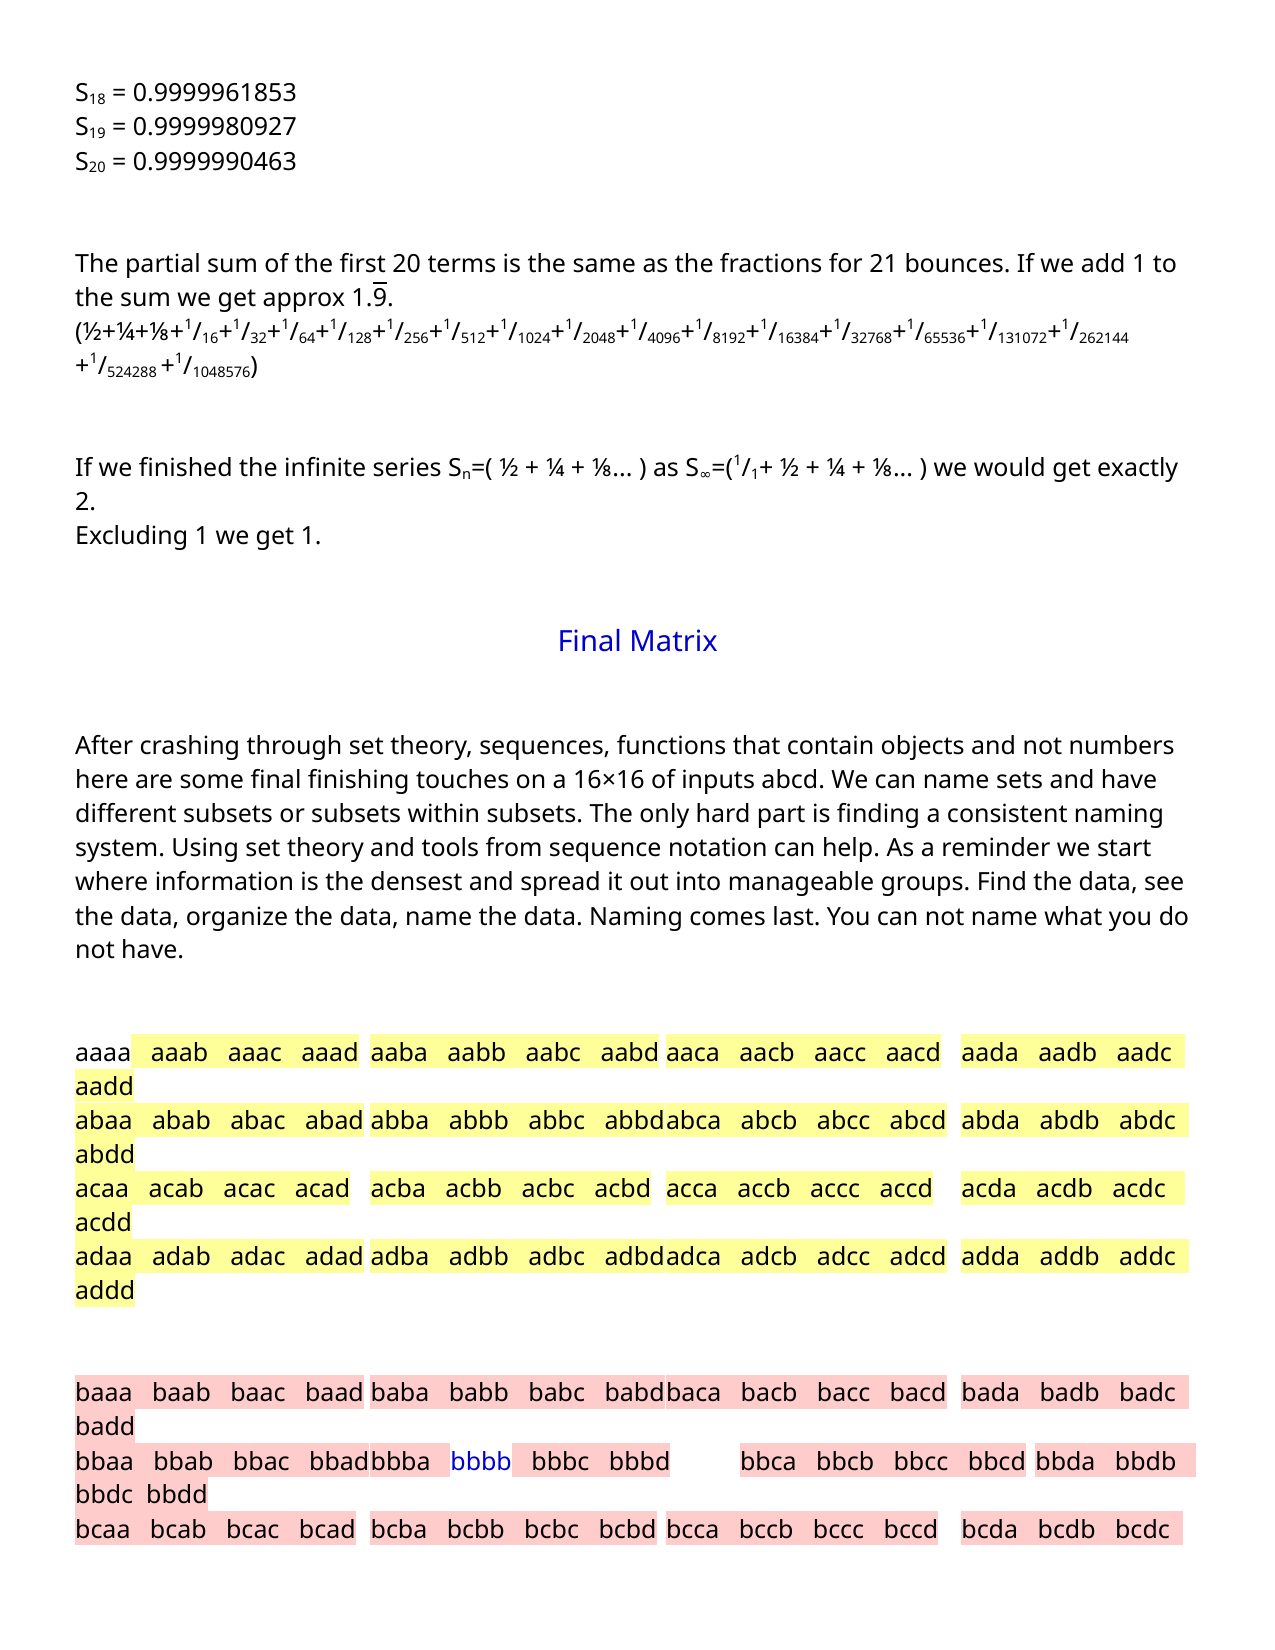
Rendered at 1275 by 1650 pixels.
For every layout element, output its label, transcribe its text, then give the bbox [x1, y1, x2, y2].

text baaa baab baac baad baba babb babc babd baca bacb bacc bacd bada badb badc badd [75, 1375, 1200, 1443]
text The partial sum of the first 20 terms is the same as the fractions for 21 bounces. If we add 1 to the sum we get approx 1.9. [75, 245, 1200, 313]
text abaa abab abac abad abba abbb abbc abbd abca abcb abcc abcd abda abdb abdc abdd [75, 1102, 1200, 1171]
text Excluding 1 we get 1. [75, 518, 1200, 552]
text acaa acab acac acad acba acbb acbc acbd acca accb accc accd acda acdb acdc acdd [75, 1171, 1200, 1239]
text adaa adab adac adad adba adbb adbc adbd adca adcb adcc adcd adda addb addc addd [75, 1239, 1200, 1307]
text bcaa bcab bcac bcad bcba bcbb bcbc bcbd bcca bccb bccc bccd bcda bcdb bcdc [75, 1511, 1200, 1545]
text S18 = 0.9999961853 [75, 75, 1200, 109]
text If we finished the infinite series Sn=( ½ + ¼ + ⅛... ) as S∞=(1/1+ ½ + ¼ + ⅛... ) we would get exactly 2. [75, 450, 1200, 518]
text bbaa bbab bbac bbad bbba bbbb bbbc bbbd bbca bbcb bbcc bbcd bbda bbdb bbdc bbdd [75, 1443, 1200, 1511]
text S20 = 0.9999990463 [75, 143, 1200, 177]
text After crashing through set theory, sequences, functions that contain objects and not numbers here are some final finishing touches on a 16×16 of inputs abcd. We can name sets and have different subsets or subsets within subsets. The only hard part is finding a consistent naming system. Using set theory and tools from sequence notation can help. As a reminder we start where information is the densest and spread it out into manageable groups. Find the data, see the data, organize the data, name the data. Naming comes last. You can not name what you do not have. [75, 728, 1200, 966]
text Final Matrix [75, 620, 1200, 660]
text aaaa aaab aaac aaad aaba aabb aabc aabd aaca aacb aacc aacd aada aadb aadc aadd [75, 1034, 1200, 1102]
text (½+¼+⅛+1/16+1/32+1/64+1/128+1/256+1/512+1/1024+1/2048+1/4096+1/8192+1/16384+1/32768+1/65536+1/131072+1/262144 +1/524288 +1/1048576) [75, 313, 1200, 382]
text S19 = 0.9999980927 [75, 109, 1200, 143]
